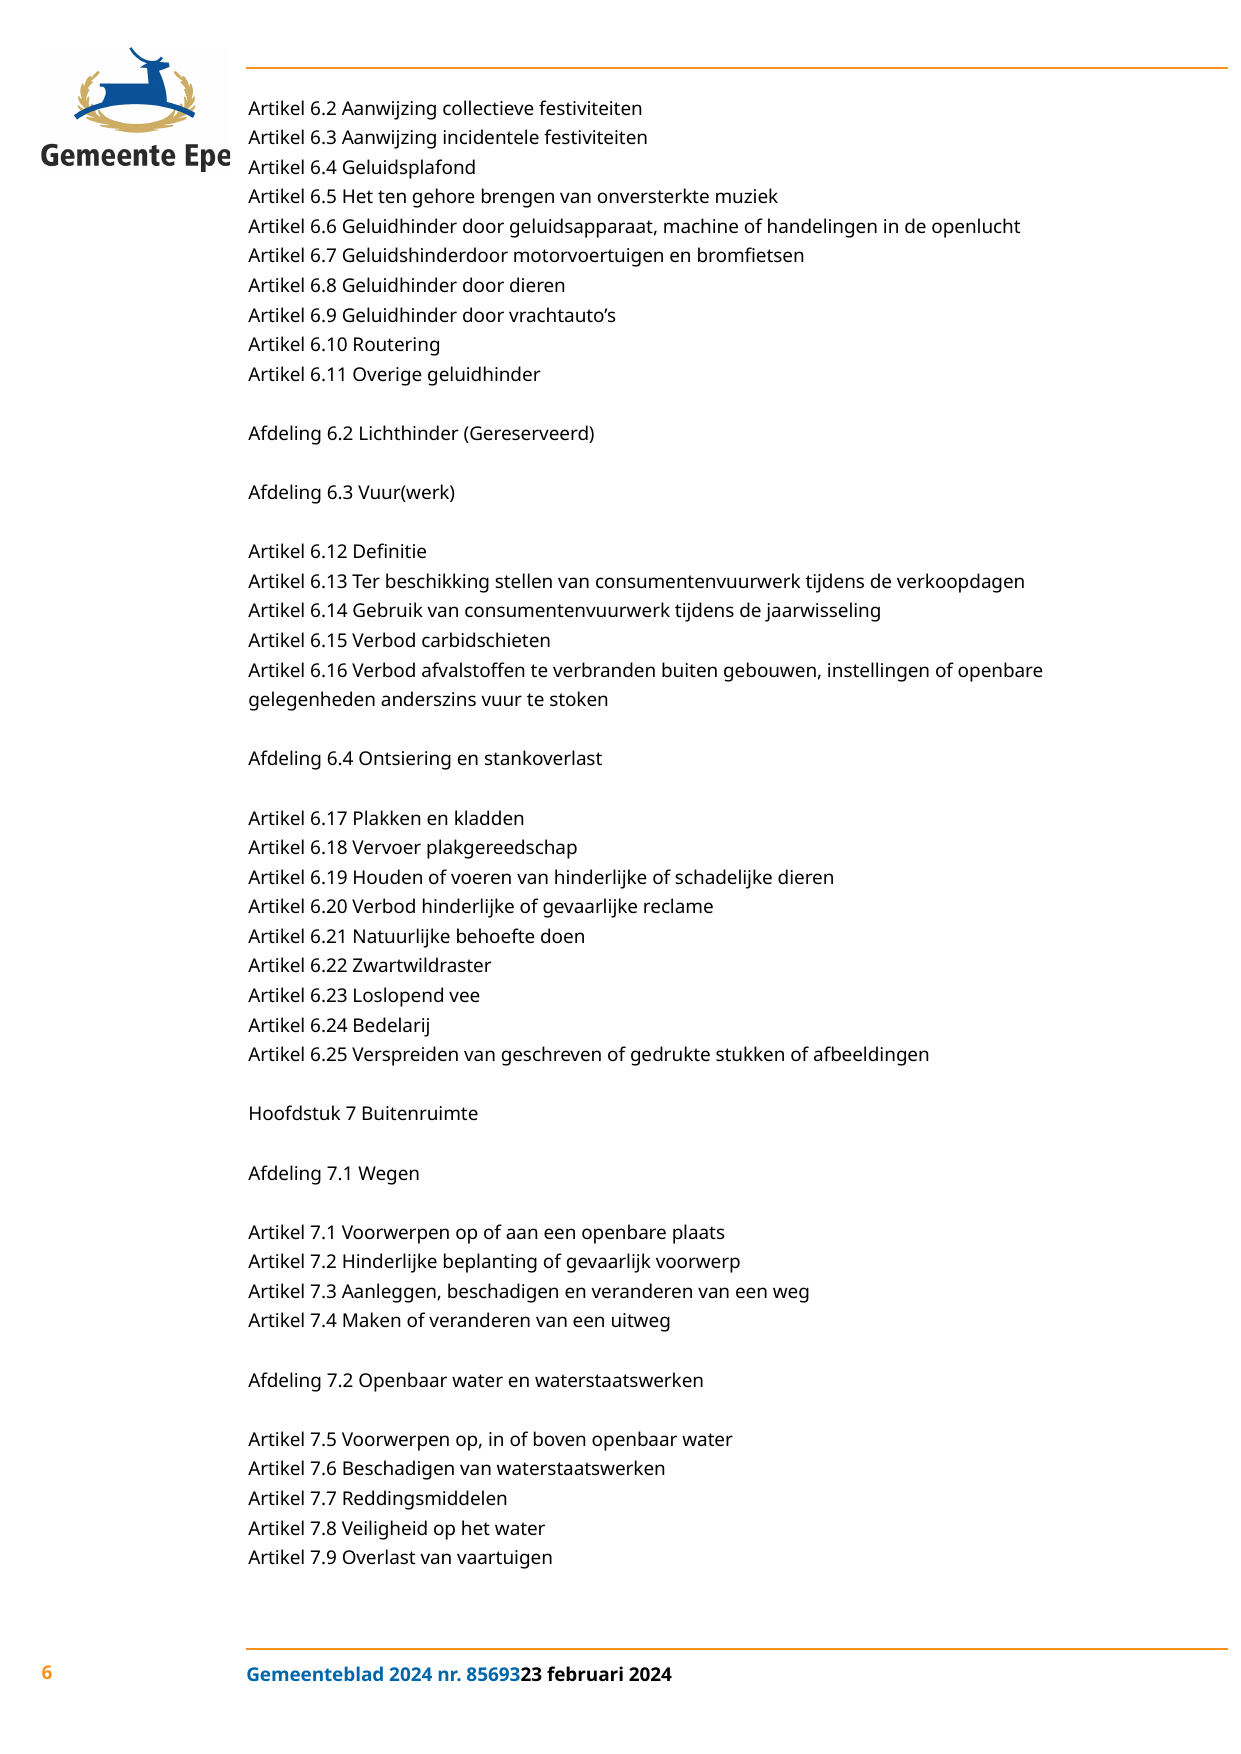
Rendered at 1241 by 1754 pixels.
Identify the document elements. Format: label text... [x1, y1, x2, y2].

text Artikel 7.2 Hinderlijke beplanting of gevaarlijk voorwerp [248, 1248, 1152, 1274]
text Artikel 7.6 Beschadigen van waterstaatswerken [248, 1456, 1152, 1481]
text Afdeling 6.2 Lichthinder (Gereserveerd) [248, 420, 1152, 446]
text Artikel 7.1 Voorwerpen op of aan een openbare plaats [248, 1219, 1152, 1245]
text Artikel 6.20 Verbod hinderlijke of gevaarlijke reclame [248, 893, 1152, 919]
text Artikel 6.10 Routering [248, 331, 1152, 357]
text Artikel 6.3 Aanwijzing incidentele festiviteiten [248, 124, 1152, 150]
text Artikel 7.5 Voorwerpen op, in of boven openbaar water [248, 1426, 1152, 1452]
text Artikel 6.7 Geluidshinderdoor motorvoertuigen en bromfietsen [248, 243, 1152, 268]
text Afdeling 6.4 Ontsiering en stankoverlast [248, 746, 1152, 771]
text Afdeling 6.3 Vuur(werk) [248, 479, 1152, 505]
text Artikel 6.5 Het ten gehore brengen van onversterkte muziek [248, 183, 1152, 209]
text Artikel 6.24 Bedelarij [248, 1012, 1152, 1038]
text Artikel 6.15 Verbod carbidschieten [248, 627, 1152, 653]
text Artikel 6.9 Geluidhinder door vrachtauto’s [248, 302, 1152, 328]
text Artikel 6.17 Plakken en kladden [248, 805, 1152, 831]
text Afdeling 7.1 Wegen [248, 1160, 1152, 1186]
text Artikel 6.13 Ter beschikking stellen van consumentenvuurwerk tijdens de verkoopdagen [248, 568, 1152, 594]
text Artikel 7.7 Reddingsmiddelen [248, 1485, 1152, 1511]
text Artikel 6.14 Gebruik van consumentenvuurwerk tijdens de jaarwisseling [248, 598, 1152, 623]
text Afdeling 7.2 Openbaar water en waterstaatswerken [248, 1367, 1152, 1393]
text Artikel 7.8 Veiligheid op het water [248, 1515, 1152, 1541]
text Artikel 6.21 Natuurlijke behoefte doen [248, 923, 1152, 949]
text Hoofdstuk 7 Buitenruimte [248, 1101, 1152, 1126]
text Artikel 6.11 Overige geluidhinder [248, 361, 1152, 387]
text Artikel 6.18 Vervoer plakgereedschap [248, 834, 1152, 860]
text Artikel 6.12 Definitie [248, 538, 1152, 564]
text Artikel 6.16 Verbod afvalstoffen te verbranden buiten gebouwen, instellingen of openbare gelegenheden anderszins vuur te stoken [248, 657, 1152, 712]
text Artikel 6.4 Geluidsplafond [248, 154, 1152, 180]
picture [41, 47, 231, 172]
text Artikel 7.3 Aanleggen, beschadigen en veranderen van een weg [248, 1278, 1152, 1304]
text Artikel 7.4 Maken of veranderen van een uitweg [248, 1308, 1152, 1333]
text Artikel 6.19 Houden of voeren van hinderlijke of schadelijke dieren [248, 864, 1152, 890]
text Artikel 6.22 Zwartwildraster [248, 953, 1152, 978]
text Artikel 6.8 Geluidhinder door dieren [248, 272, 1152, 298]
text Artikel 6.23 Loslopend vee [248, 982, 1152, 1008]
text Artikel 6.6 Geluidhinder door geluidsapparaat, machine of handelingen in de openlucht [248, 213, 1152, 239]
text Artikel 6.2 Aanwijzing collectieve festiviteiten [248, 95, 1152, 121]
text Artikel 7.9 Overlast van vaartuigen [248, 1544, 1152, 1570]
text Artikel 6.25 Verspreiden van geschreven of gedrukte stukken of afbeeldingen [248, 1041, 1152, 1067]
